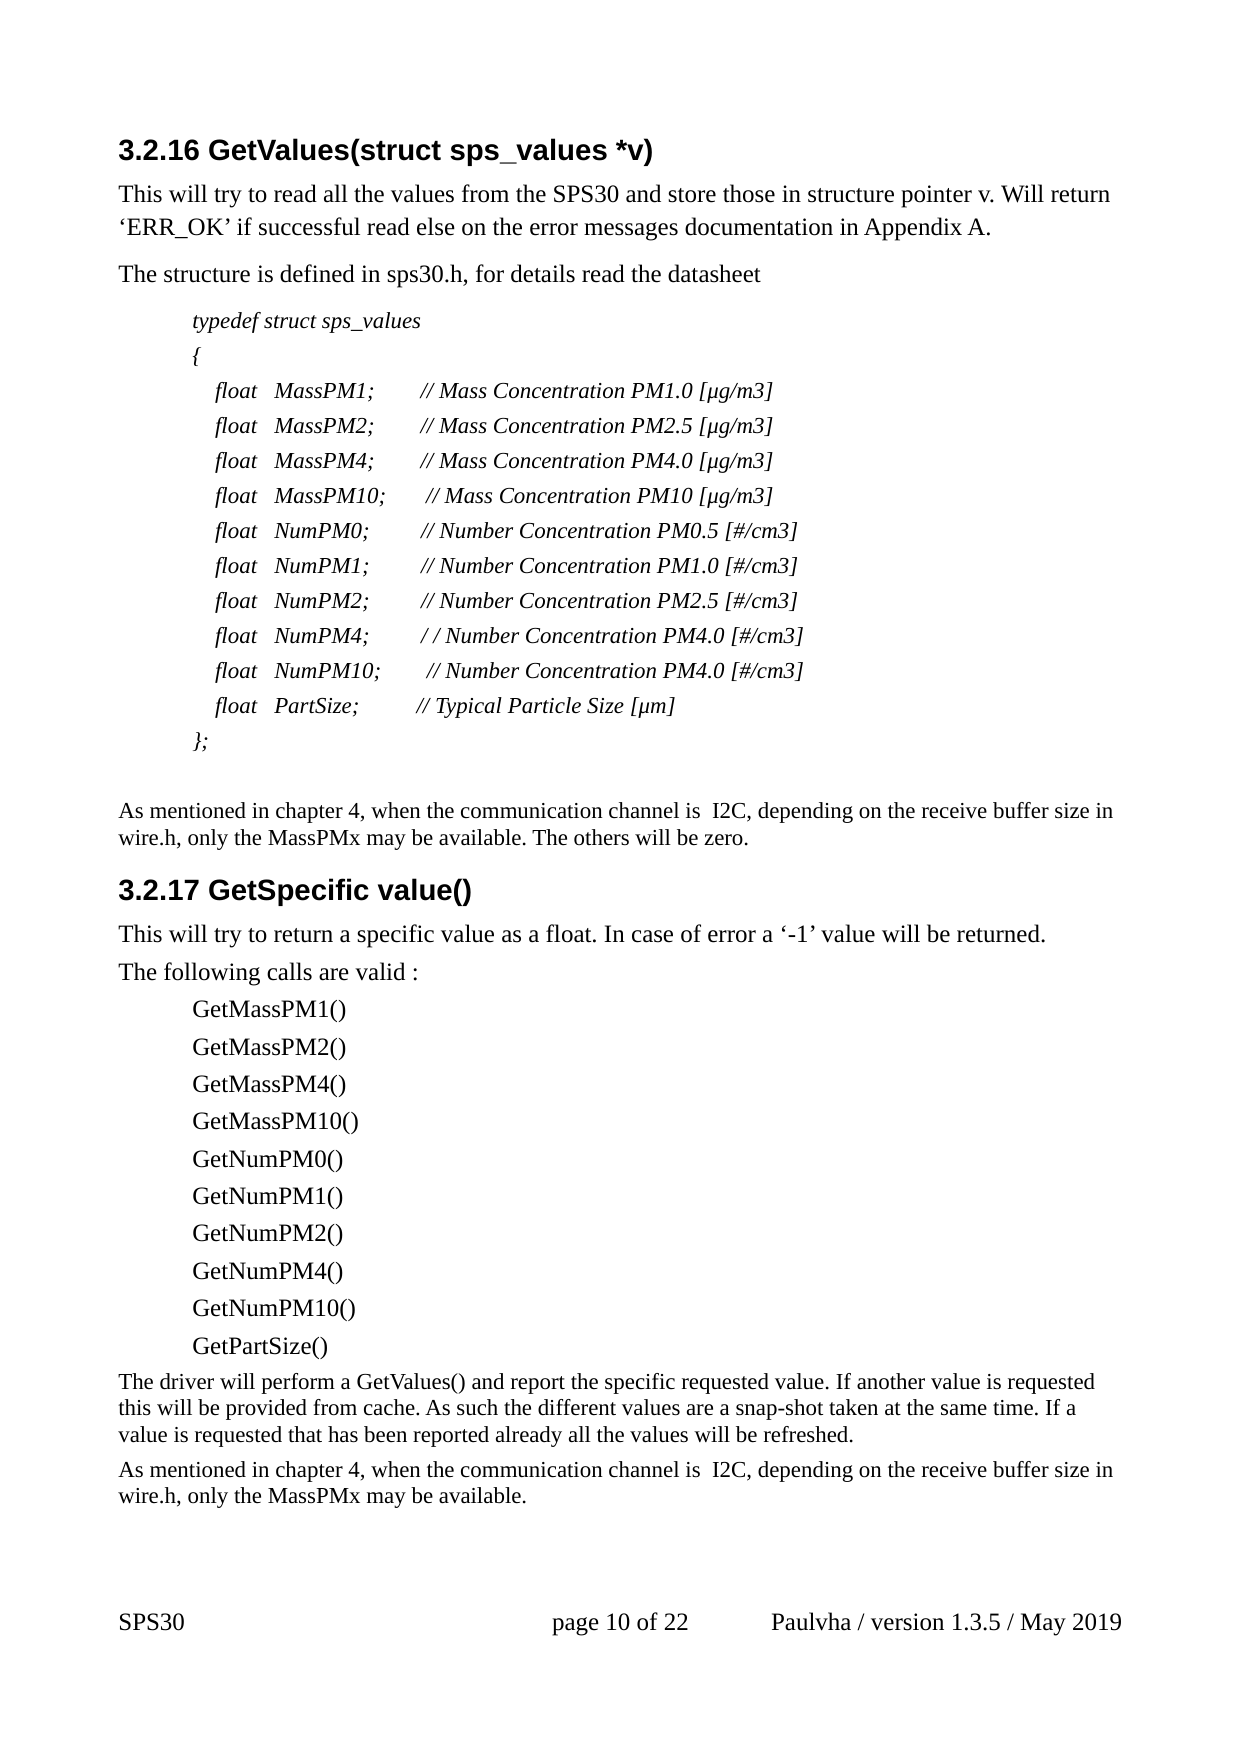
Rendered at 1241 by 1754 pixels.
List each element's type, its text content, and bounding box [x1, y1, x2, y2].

text GetMassPM4() [192, 1069, 1122, 1098]
text The following calls are valid : [118, 957, 1122, 986]
text GetNumPM10() [192, 1293, 1122, 1322]
text As mentioned in chapter 4, when the communication channel is I2C, depending on the receive buffer size in wire.h, only the MassPMx may be available. The others will be zero. [118, 797, 1122, 850]
text This will try to read all the values from the SPS30 and store those in structure pointer v. Will return ‘ERR_OK’ if successful read else on the error messages documentation in Appendix A. [118, 179, 1122, 241]
text As mentioned in chapter 4, when the communication channel is I2C, depending on the receive buffer size in wire.h, only the MassPMx may be available. [118, 1456, 1122, 1508]
subtitle 3.2.17 GetSpecific value() [118, 873, 1122, 907]
text GetNumPM1() [192, 1181, 1122, 1210]
text GetNumPM4() [192, 1256, 1122, 1285]
text float MassPM2; // Mass Concentration PM2.5 [μg/m3] [192, 412, 1122, 438]
text float NumPM0; // Number Concentration PM0.5 [#/cm3] [192, 517, 1122, 543]
text float NumPM1; // Number Concentration PM1.0 [#/cm3] [192, 552, 1122, 578]
text GetPartSize() [192, 1331, 1122, 1359]
text GetMassPM1() [192, 994, 1122, 1023]
text float MassPM10; // Mass Concentration PM10 [μg/m3] [192, 482, 1122, 508]
text float NumPM4; / / Number Concentration PM4.0 [#/cm3] [192, 622, 1122, 648]
text typedef struct sps_values [192, 307, 1122, 333]
text float PartSize; // Typical Particle Size [μm] [192, 692, 1122, 718]
text GetMassPM10() [192, 1106, 1122, 1135]
text { [192, 342, 1122, 368]
text float MassPM4; // Mass Concentration PM4.0 [μg/m3] [192, 447, 1122, 473]
text GetNumPM2() [192, 1218, 1122, 1247]
text GetNumPM0() [192, 1144, 1122, 1172]
text The driver will perform a GetValues() and report the specific requested value. If another value is requested this will be provided from cache. As such the different values are a snap-shot taken at the same time. If a value is requested that has been reported already all the values will be refreshed. [118, 1368, 1122, 1447]
text GetMassPM2() [192, 1032, 1122, 1060]
text float NumPM2; // Number Concentration PM2.5 [#/cm3] [192, 587, 1122, 613]
text }; [192, 727, 1122, 753]
text The structure is defined in sps30.h, for details read the datasheet [118, 259, 1122, 288]
text This will try to return a specific value as a float. In case of error a ‘-1’ value will be returned. [118, 919, 1122, 948]
text float NumPM10; // Number Concentration PM4.0 [#/cm3] [192, 657, 1122, 683]
text float MassPM1; // Mass Concentration PM1.0 [μg/m3] [192, 377, 1122, 403]
subtitle 3.2.16 GetValues(struct sps_values *v) [118, 133, 1122, 166]
